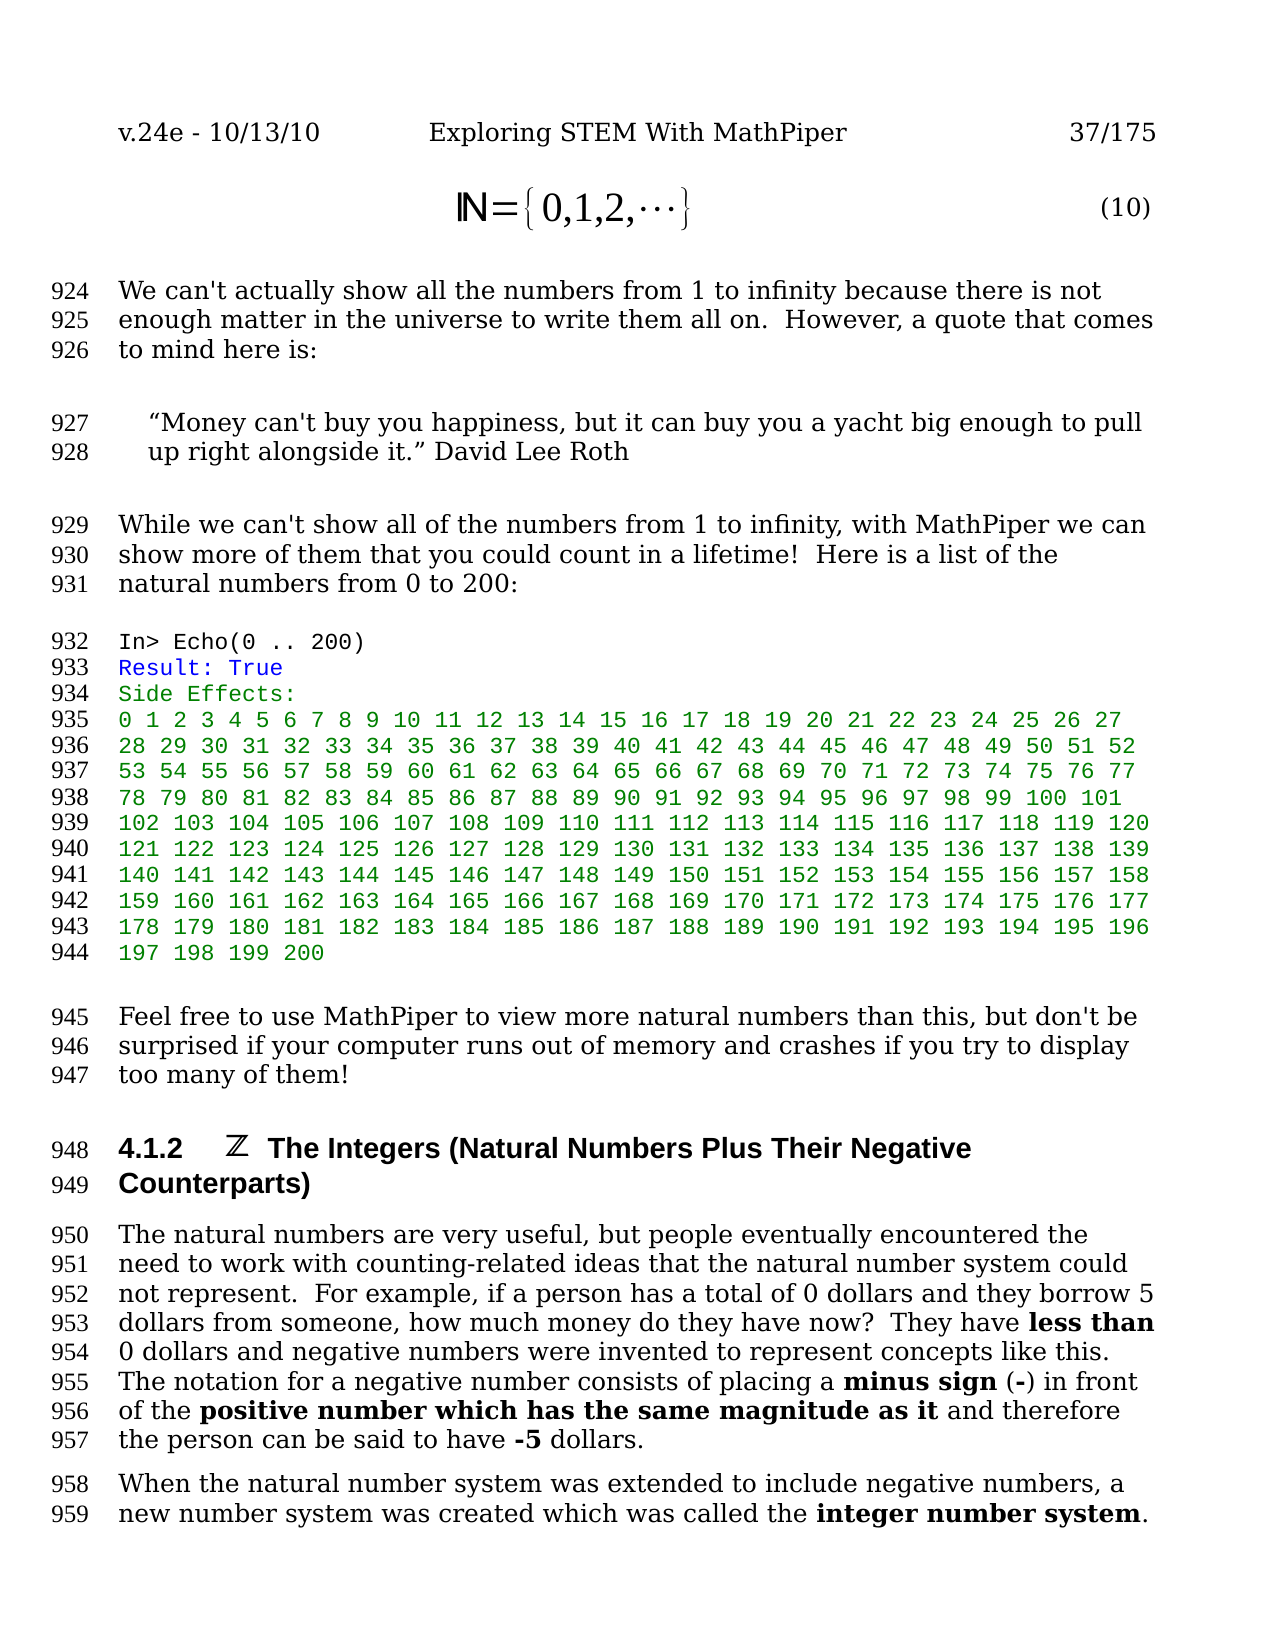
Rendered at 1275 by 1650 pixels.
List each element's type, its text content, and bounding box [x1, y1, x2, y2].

text We can't actually show all the numbers from 1 to infinity because there is not enough matter in the universe to write them all on. However, a quote that comes to mind here is: [118, 277, 1157, 364]
text In> Echo(0 .. 200) [118, 630, 1157, 656]
text While we can't show all of the numbers from 1 to infinity, with MathPiper we can show more of them that you could count in a lifetime! Here is a list of the natural numbers from 0 to 200: [118, 511, 1157, 598]
table_header (10) [1041, 177, 1157, 238]
text When the natural number system was extended to include negative numbers, a new number system was created which was called the integer number system. [118, 1470, 1157, 1528]
subtitle The Integers (Natural Numbers Plus Their Negative Counterparts) [118, 1129, 1157, 1199]
text Result: True [118, 656, 1157, 682]
text Feel free to use MathPiper to view more natural numbers than this, but don't be surprised if your computer runs out of memory and crashes if you try to display too many of them! [118, 1002, 1157, 1090]
text 0 1 2 3 4 5 6 7 8 9 10 11 12 13 14 15 16 17 18 19 20 21 22 23 24 25 26 27 28 29 30 31 32 33 34 35 36 37 38 39 40 41 42 43 44 45 46 47 48 49 50 51 52 53 54 55 56 57 58 59 60 61 62 63 64 65 66 67 68 69 70 71 72 73 74 75 76 77 78 79 80 81 82 83 84 85 86 87 88 89 90 91 92 93 94 95 96 97 98 99 100 101 102 103 104 105 106 107 108 109 110 111 112 113 114 115 116 117 118 119 120 121 122 123 124 125 126 127 128 129 130 131 132 133 134 135 136 137 138 139 140 141 142 143 144 145 146 147 148 149 150 151 152 153 154 155 156 157 158 159 160 161 162 163 164 165 166 167 168 169 170 171 172 173 174 175 176 177 178 179 180 181 182 183 184 185 186 187 188 189 190 191 192 193 194 195 196 197 198 199 200 [118, 708, 1157, 967]
table_header [118, 177, 1041, 238]
text Side Effects: [118, 682, 1157, 708]
text “Money can't buy you happiness, but it can buy you a yacht big enough to pull up right alongside it.” David Lee Roth [148, 408, 1157, 467]
text The natural numbers are very useful, but people eventually encountered the need to work with counting-related ideas that the natural number system could not represent. For example, if a person has a total of 0 dollars and they borrow 5 dollars from someone, how much money do they have now? They have less than 0 dollars and negative numbers were invented to represent concepts like this. The notation for a negative number consists of placing a minus sign (-) in front of the positive number which has the same magnitude as it and therefore the person can be said to have -5 dollars. [118, 1221, 1157, 1455]
